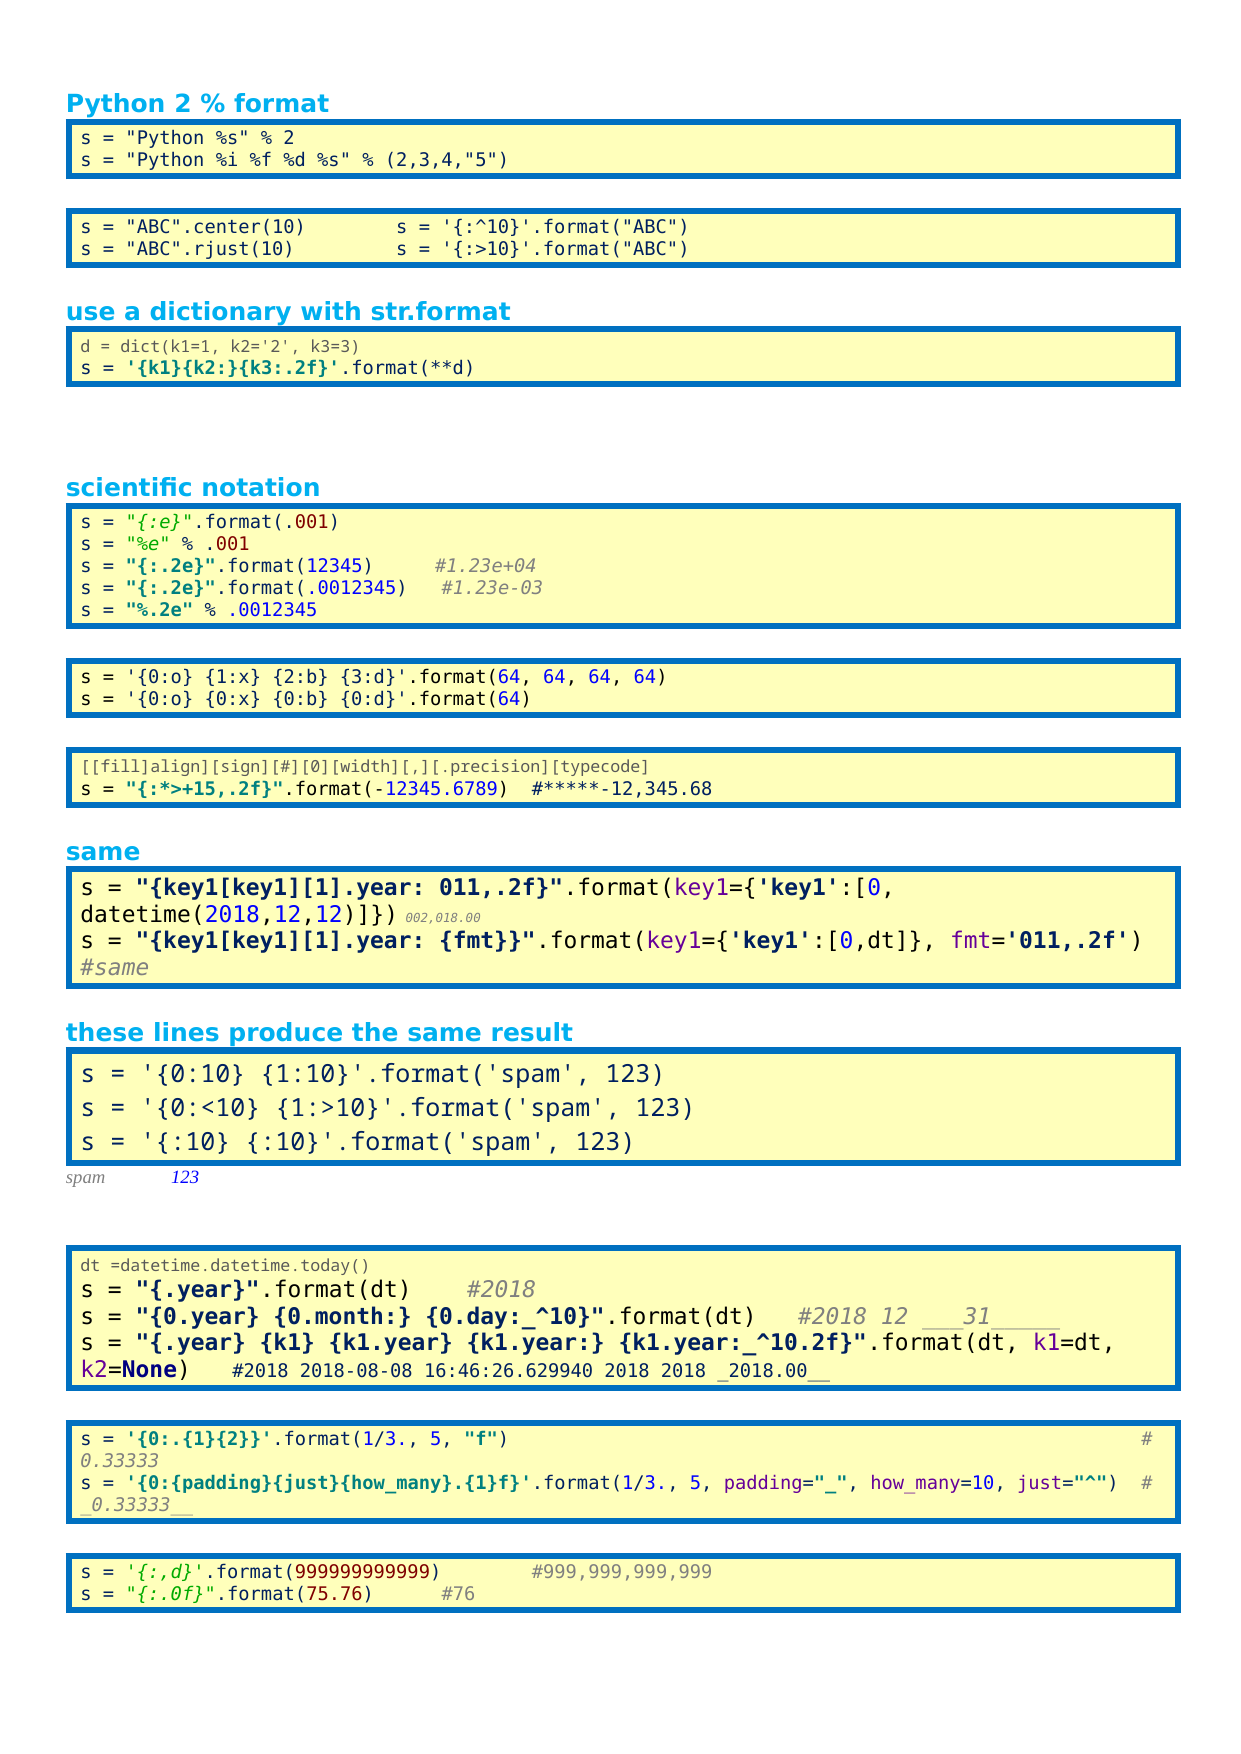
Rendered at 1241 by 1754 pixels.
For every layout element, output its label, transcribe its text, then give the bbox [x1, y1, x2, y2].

text s = '{:,d}'.format(999999999999) #999,999,999,999 [72, 1559, 1175, 1575]
title Python 2 % format [66, 90, 1181, 119]
text dt =datetime.datetime.today() s = "{.year}".format(dt) #2018 s = "{0.year} {0.month:} {0.day:_^10}".format(dt) #2018 12 ___31_____ s = "{.year} {k1} {k1.year} {k1.year:} {k1.year:_^10.2f}".format(dt, k1=dt, k2=None) #2018 2018-08-08 16:46:26.629940 2018 2018 _2018.00__ [72, 1251, 1175, 1385]
text s = "{:e}".format(.001) [72, 509, 1175, 525]
text s = '{0:.{1}{2}}'.format(1/3., 5, "f") # 0.33333 s = '{0:{padding}{just}{how_many}.{1}f}'.format(1/3., 5, padding="_", how_many=10, just="^") # _0.33333__ [72, 1426, 1175, 1518]
text s = "{key1[key1][1].year: 011,.2f}".format(key1={'key1':[0, datetime(2018,12,12)]}) 002,018.00 s = "{key1[key1][1].year: {fmt}}".format(key1={'key1':[0,dt]}, fmt='011,.2f') #same [72, 872, 1175, 983]
text s = '{0:o} {1:x} {2:b} {3:d}'.format(64, 64, 64, 64) s = '{0:o} {0:x} {0:b} {0:d}'.format(64) [72, 664, 1175, 712]
text s = "Python %s" % 2 [72, 125, 1175, 141]
text d = dict(k1=1, k2='2', k3=3) s = '{k1}{k2:}{k3:.2f}'.format(**d) [72, 332, 1175, 381]
text s = '{0:10} {1:10}'.format('spam', 123) s = '{0:<10} {1:>10}'.format('spam', 123) s = '{:10} {:10}'.format('spam', 123) [72, 1054, 1175, 1160]
title same [66, 837, 1181, 866]
title use a dictionary with str.format [66, 297, 1181, 326]
text s = "{:.2e}".format(12345) #1.23e+04 [72, 547, 1175, 568]
text s = "{:.0f}".format(75.76) #76 [72, 1575, 1175, 1607]
text s = "{:.2e}".format(.0012345) #1.23e-03 s = "%.2e" % .0012345 [72, 568, 1175, 623]
text s = "ABC".rjust(10) s = '{:>10}'.format("ABC") [72, 230, 1175, 262]
text [[fill]align][sign][#][0][width][,][.precision][typecode] s = "{:*>+15,.2f}".format(-12345.6789) #*****-12,345.68 [72, 753, 1175, 802]
title scientific notation [66, 474, 1181, 503]
text s = "%e" % .001 [72, 525, 1175, 547]
text s = "Python %i %f %d %s" % (2,3,4,"5") [72, 141, 1175, 173]
text s = "ABC".center(10) s = '{:^10}'.format("ABC") [72, 214, 1175, 230]
text spam 123 [66, 1166, 1181, 1188]
title these lines produce the same result [66, 1018, 1181, 1047]
